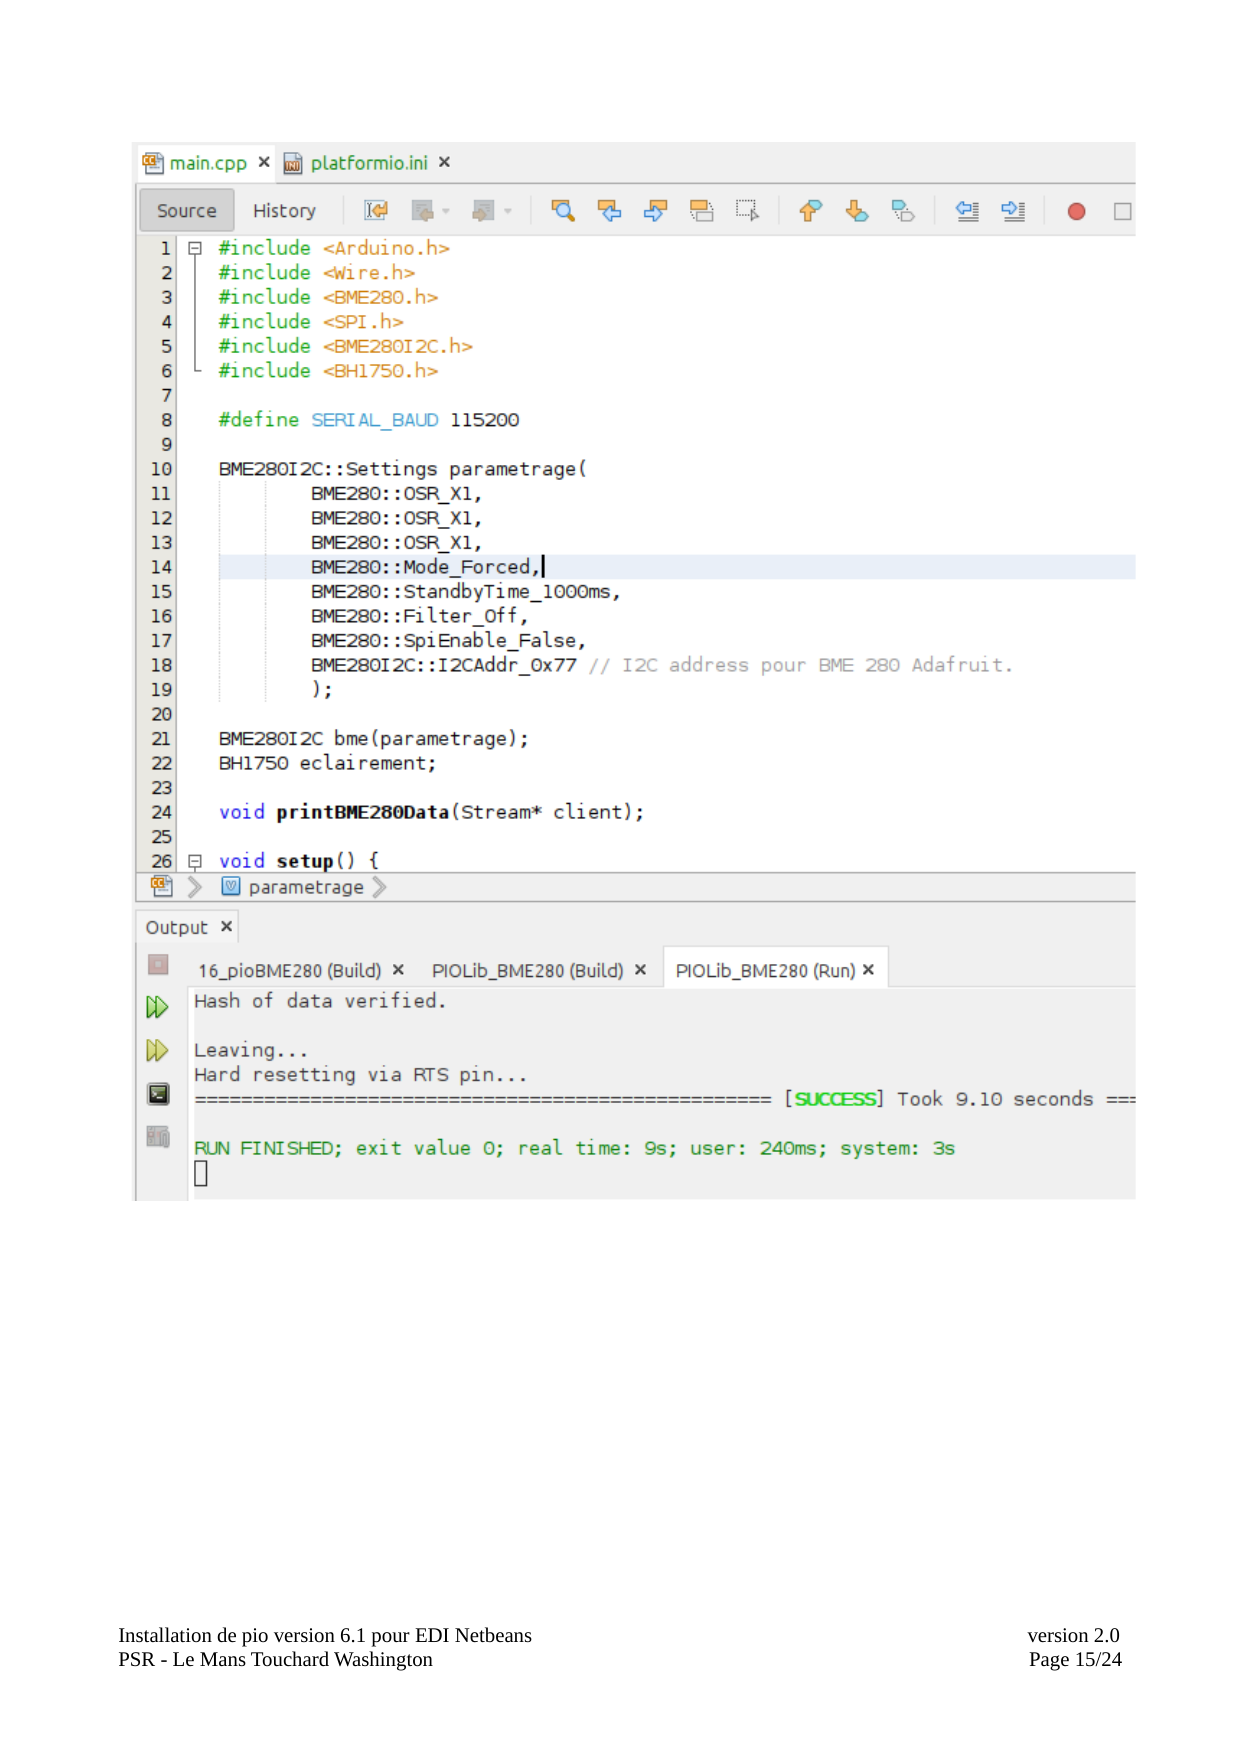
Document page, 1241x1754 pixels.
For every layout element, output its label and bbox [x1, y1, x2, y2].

picture [131, 142, 1136, 1201]
